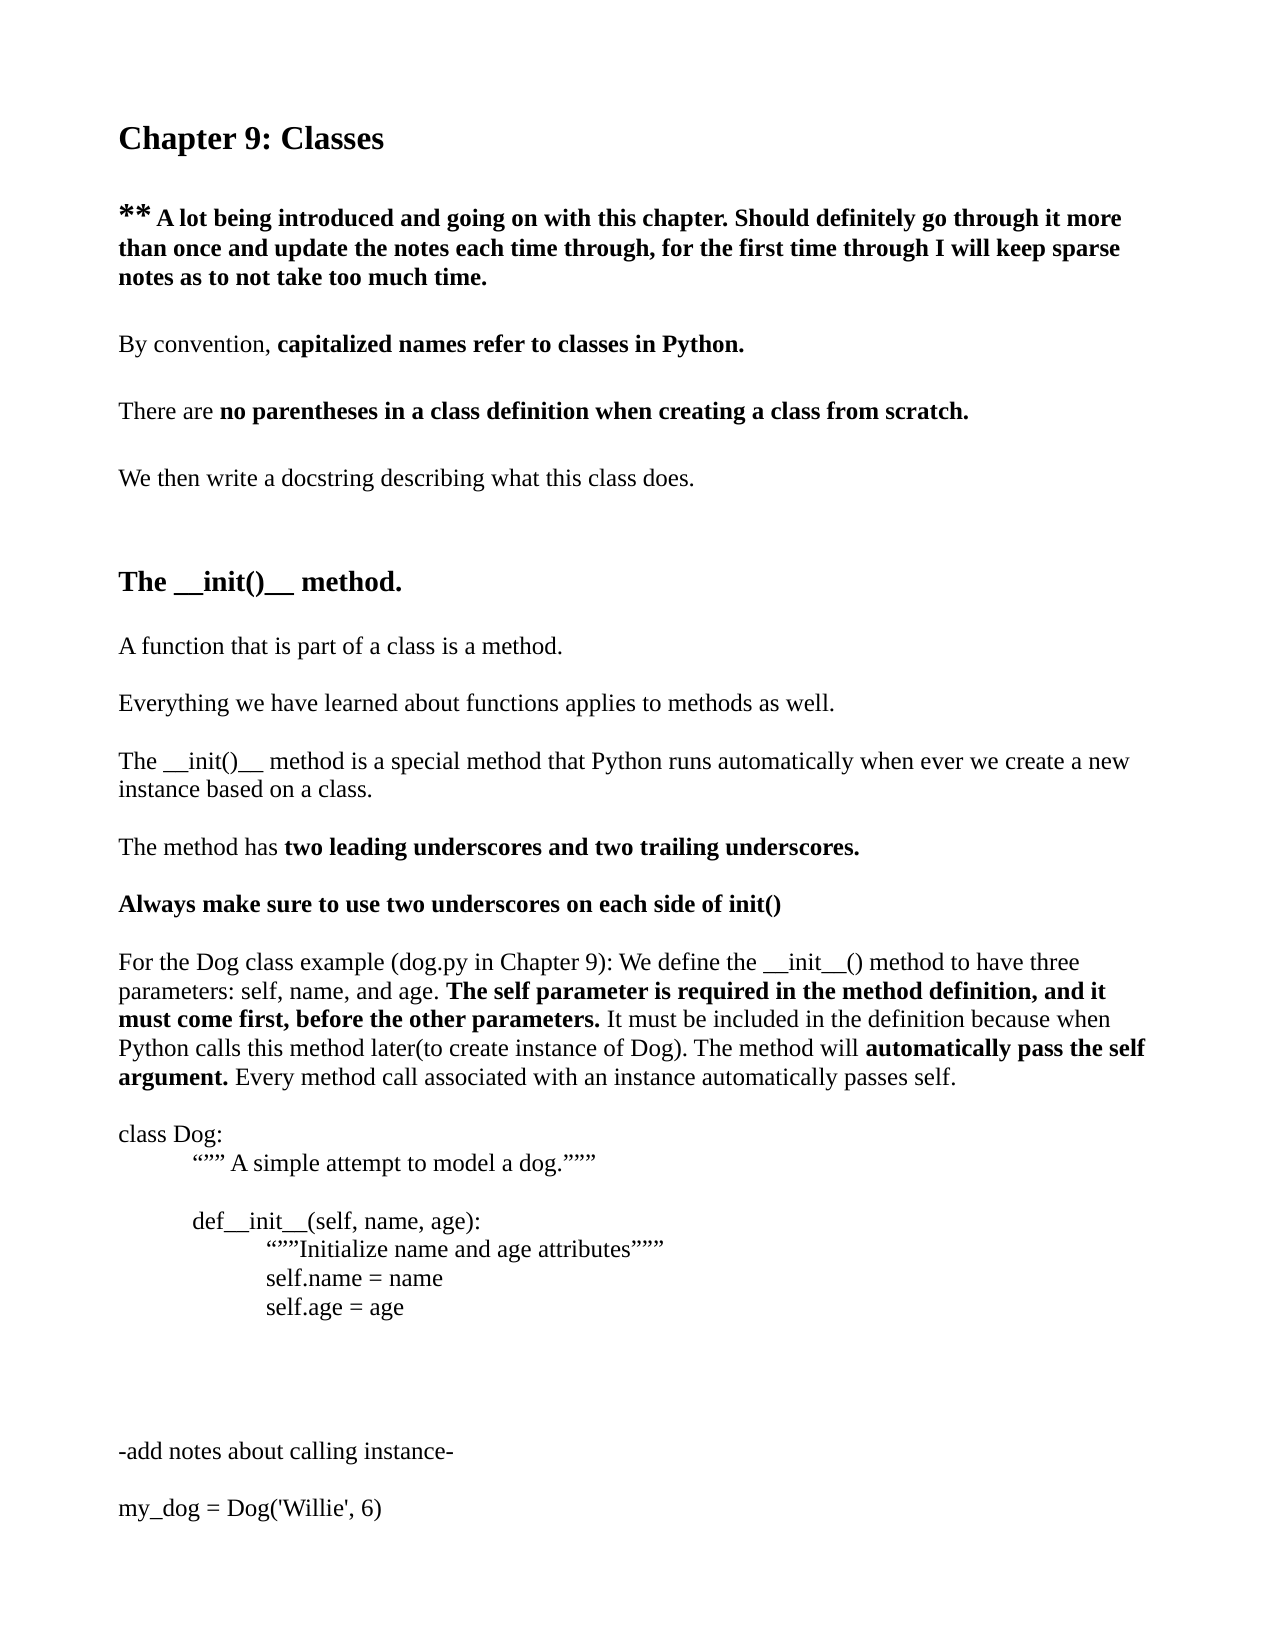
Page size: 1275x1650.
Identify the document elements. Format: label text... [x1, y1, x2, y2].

text Everything we have learned about functions applies to methods as well. [118, 688, 1157, 717]
text By convention, capitalized names refer to classes in Python. [118, 329, 1157, 358]
text The __init()__ method. [118, 564, 1157, 597]
text Chapter 9: Classes [118, 118, 1157, 156]
text “””Initialize name and age attributes””” [118, 1234, 1157, 1263]
text self.name = name [118, 1263, 1157, 1292]
text The method has two leading underscores and two trailing underscores. [118, 832, 1157, 861]
text Always make sure to use two underscores on each side of init() [118, 889, 1157, 918]
text my_dog = Dog('Willie', 6) [118, 1493, 1157, 1522]
text For the Dog class example (dog.py in Chapter 9): We define the __init__() method to have three parameters: self, name, and age. The self parameter is required in the method definition, and it must come first, before the other parameters. It must be included in the definition because when Python calls this method later(to create instance of Dog). The method will automatically pass the self argument. Every method call associated with an instance automatically passes self. [118, 947, 1157, 1091]
text -add notes about calling instance- [118, 1436, 1157, 1464]
text “”” A simple attempt to model a dog.””” [118, 1148, 1157, 1177]
text def__init__(self, name, age): [118, 1206, 1157, 1234]
text There are no parentheses in a class definition when creating a class from scratch. [118, 396, 1157, 425]
text The __init()__ method is a special method that Python runs automatically when ever we create a new instance based on a class. [118, 746, 1157, 803]
text We then write a docstring describing what this class does. [118, 463, 1157, 492]
text class Dog: [118, 1119, 1157, 1148]
text A function that is part of a class is a method. [118, 631, 1157, 659]
text self.age = age [118, 1292, 1157, 1321]
text ** A lot being introduced and going on with this chapter. Should definitely go through it more than once and update the notes each time through, for the first time through I will keep sparse notes as to not take too much time. [118, 195, 1157, 291]
